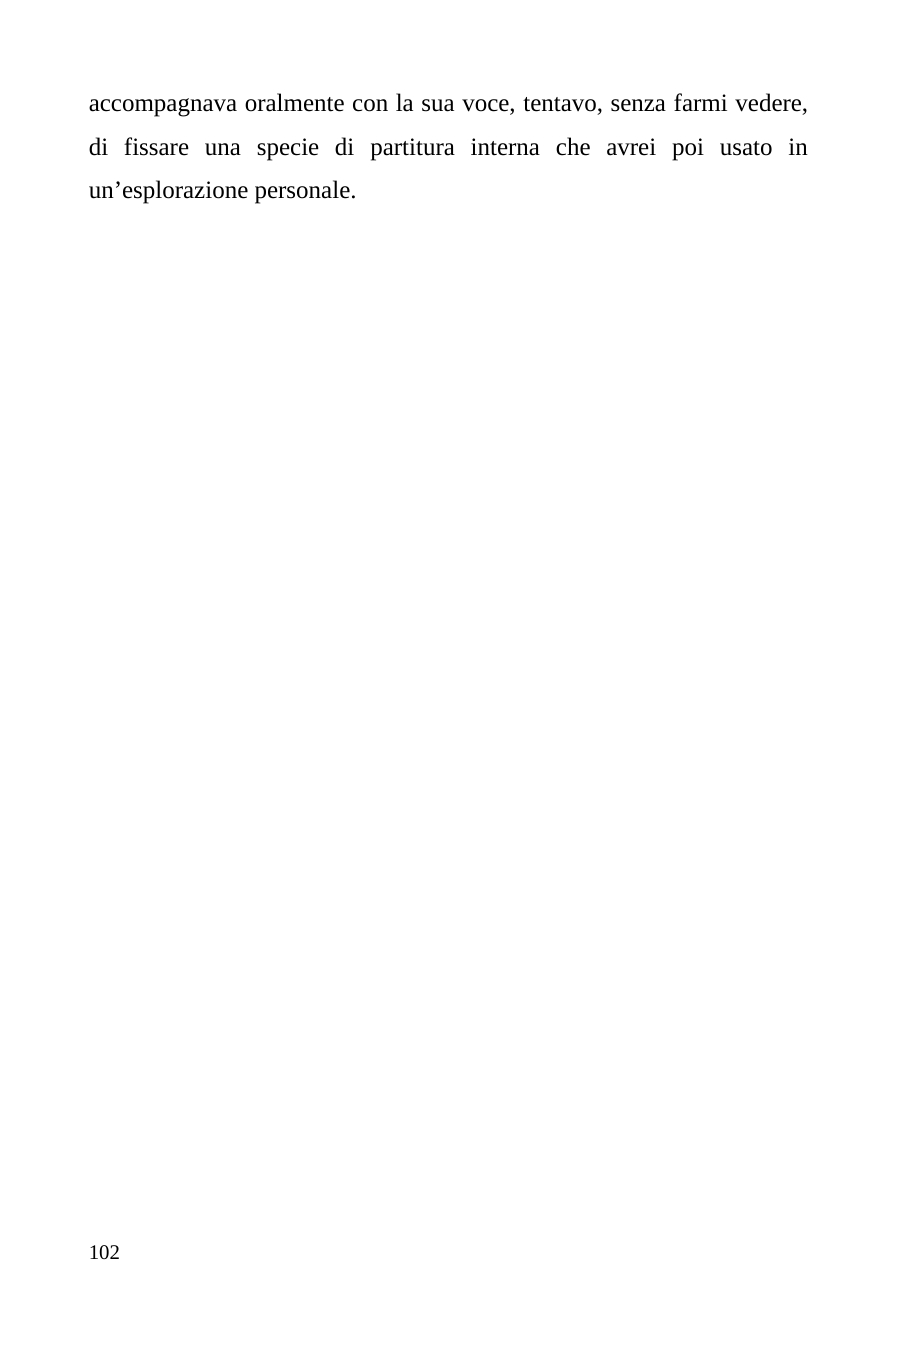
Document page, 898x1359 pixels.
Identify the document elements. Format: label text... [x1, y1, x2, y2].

text accompagnava oralmente con la sua voce, tentavo, senza farmi vedere, di fissare una specie di partitura interna che avrei poi usato in un’esplorazione personale. [88, 88, 809, 203]
